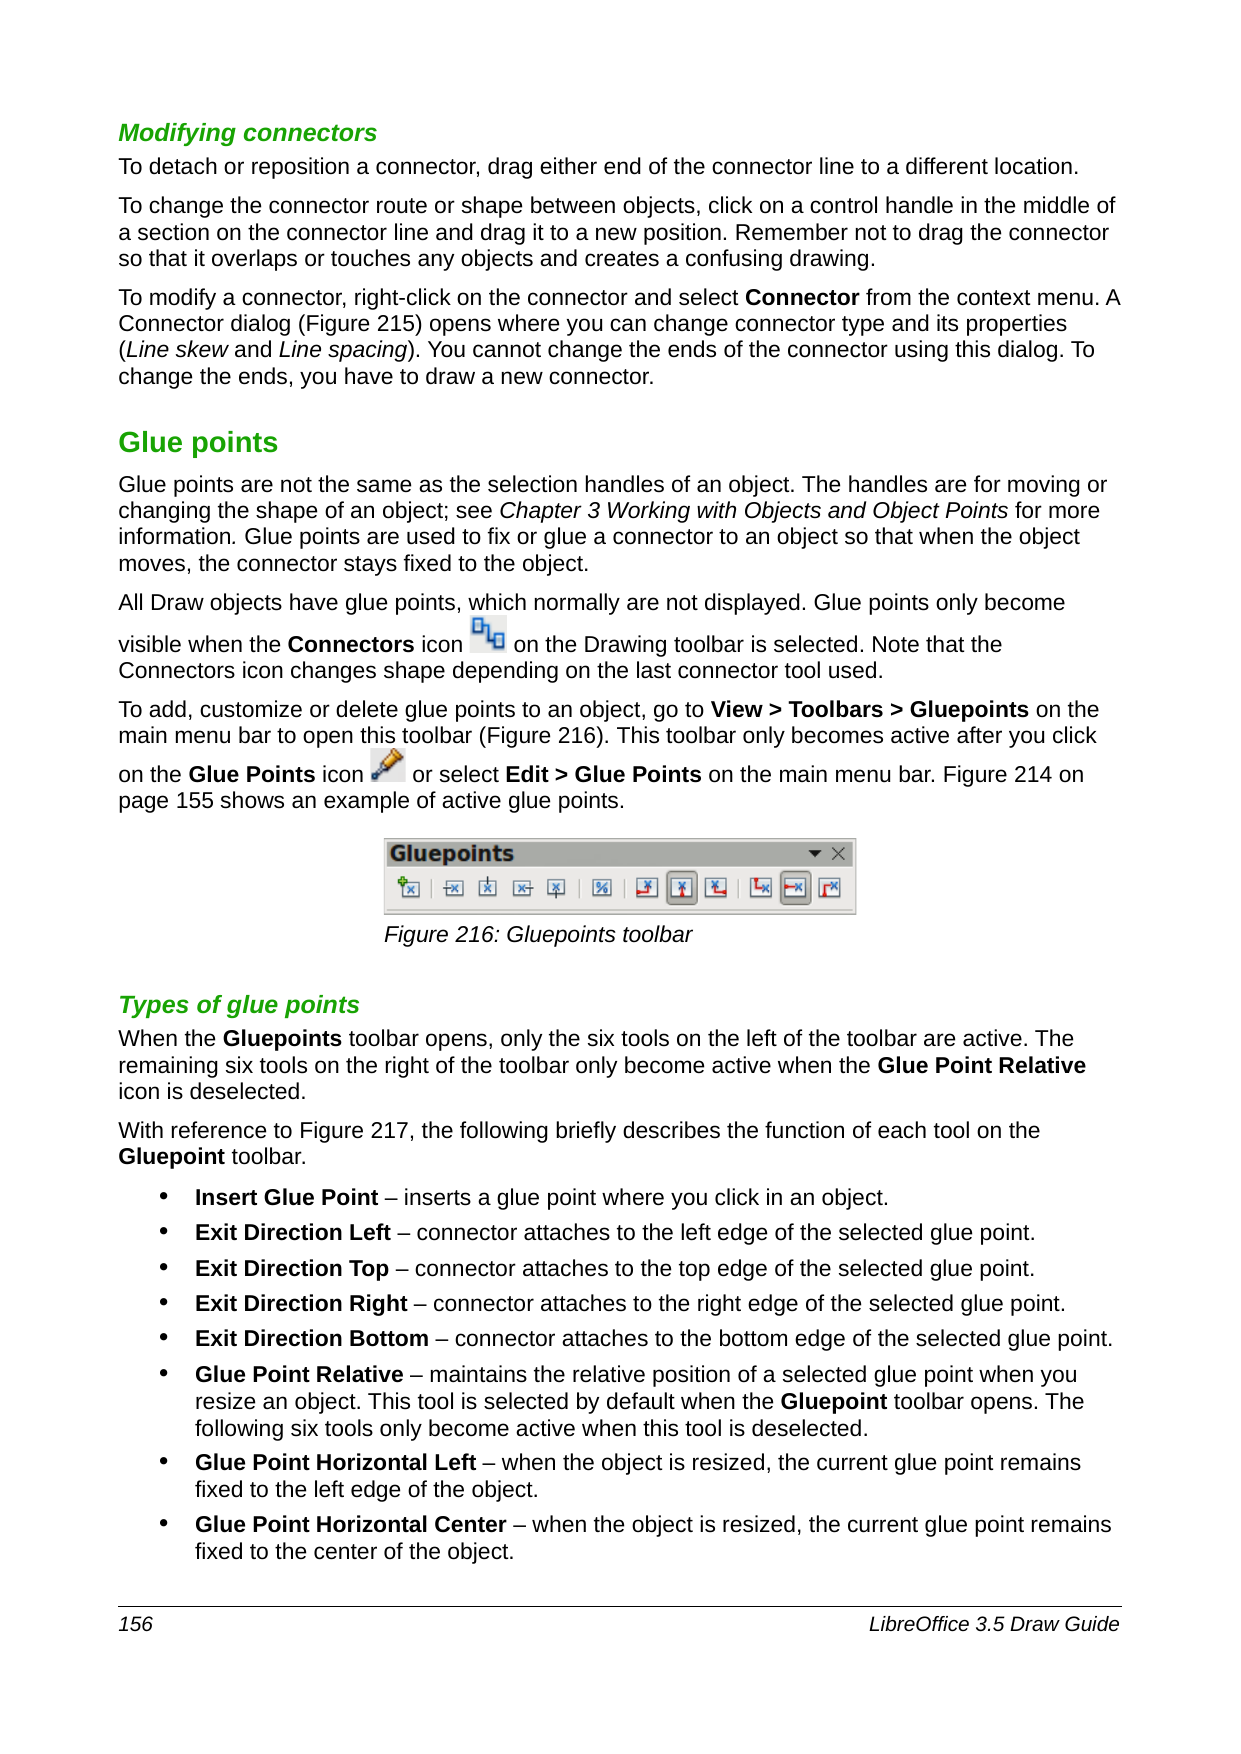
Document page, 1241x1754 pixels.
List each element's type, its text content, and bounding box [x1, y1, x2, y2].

text When the Gluepoints toolbar opens, only the six tools on the left of the toolbar are active. The remaining six tools on the right of the toolbar only become active when the Glue Point Relative icon is deselected. [118, 1025, 1122, 1104]
list Exit Direction Bottom – connector attaches to the bottom edge of the selected glue point. [156, 1324, 1122, 1353]
text All Draw objects have glue points, which normally are not displayed. Glue points only become visible when the Connectors icon on the Drawing toolbar is selected. Note that the Connectors icon changes shape depending on the last connector tool used. [118, 588, 1122, 683]
list Exit Direction Top – connector attaches to the top edge of the selected glue point. [156, 1253, 1122, 1282]
subtitle Types of glue points [118, 990, 1122, 1019]
text To modify a connector, right-click on the connector and select Connector from the context menu. A Connector dialog (Figure 215) opens where you can change connector type and its properties (Line skew and Line spacing). You cannot change the ends of the connector using this dialog. To change the ends, you have to draw a new connector. [118, 284, 1122, 389]
list Exit Direction Left – connector attaches to the left edge of the selected glue point. [156, 1217, 1122, 1247]
text To change the connector route or shape between objects, click on a control handle in the middle of a section on the connector line and drag it to a new position. Remember not to drag the connector so that it overlaps or touches any objects and creates a confusing drawing. [118, 192, 1122, 271]
subtitle Modifying connectors [118, 118, 1122, 147]
picture [370, 748, 406, 782]
text Glue points are not the same as the selection handles of an object. The handles are for moving or changing the shape of an object; see Chapter 3 Working with Objects and Object Points for more information. Glue points are used to fix or glue a connector to an object so that when the object moves, the connector stays fixed to the object. [118, 471, 1122, 576]
subtitle Glue points [118, 425, 1122, 458]
list Glue Point Horizontal Left – when the object is resized, the current glue point remains fixed to the left edge of the object. [156, 1447, 1122, 1503]
list Insert Glue Point – inserts a glue point where you click in an object. [156, 1182, 1122, 1211]
text With reference to Figure 217, the following briefly describes the function of each tool on the Gluepoint toolbar. [118, 1117, 1122, 1169]
text Figure 216: Gluepoints toolbar [384, 921, 856, 948]
list Glue Point Horizontal Center – when the object is resized, the current glue point remains fixed to the center of the object. [156, 1509, 1122, 1564]
text To detach or reposition a connector, drag either end of the connector line to a different location. [118, 153, 1122, 180]
list Glue Point Relative – maintains the relative position of a selected glue point when you resize an object. This tool is selected by default when the Gluepoint toolbar opens. The following six tools only become active when this tool is deselected. [156, 1359, 1122, 1441]
picture [469, 615, 507, 653]
list Exit Direction Right – connector attaches to the right edge of the selected glue point. [156, 1288, 1122, 1317]
picture [383, 838, 857, 915]
text To add, customize or delete glue points to an object, go to View > Toolbars > Gluepoints on the main menu bar to open this toolbar (Figure 216). This toolbar only becomes active after you click on the Glue Points icon or select Edit > Glue Points on the main menu bar. Figure 214 on page 155 shows an example of active glue points. [118, 696, 1122, 813]
